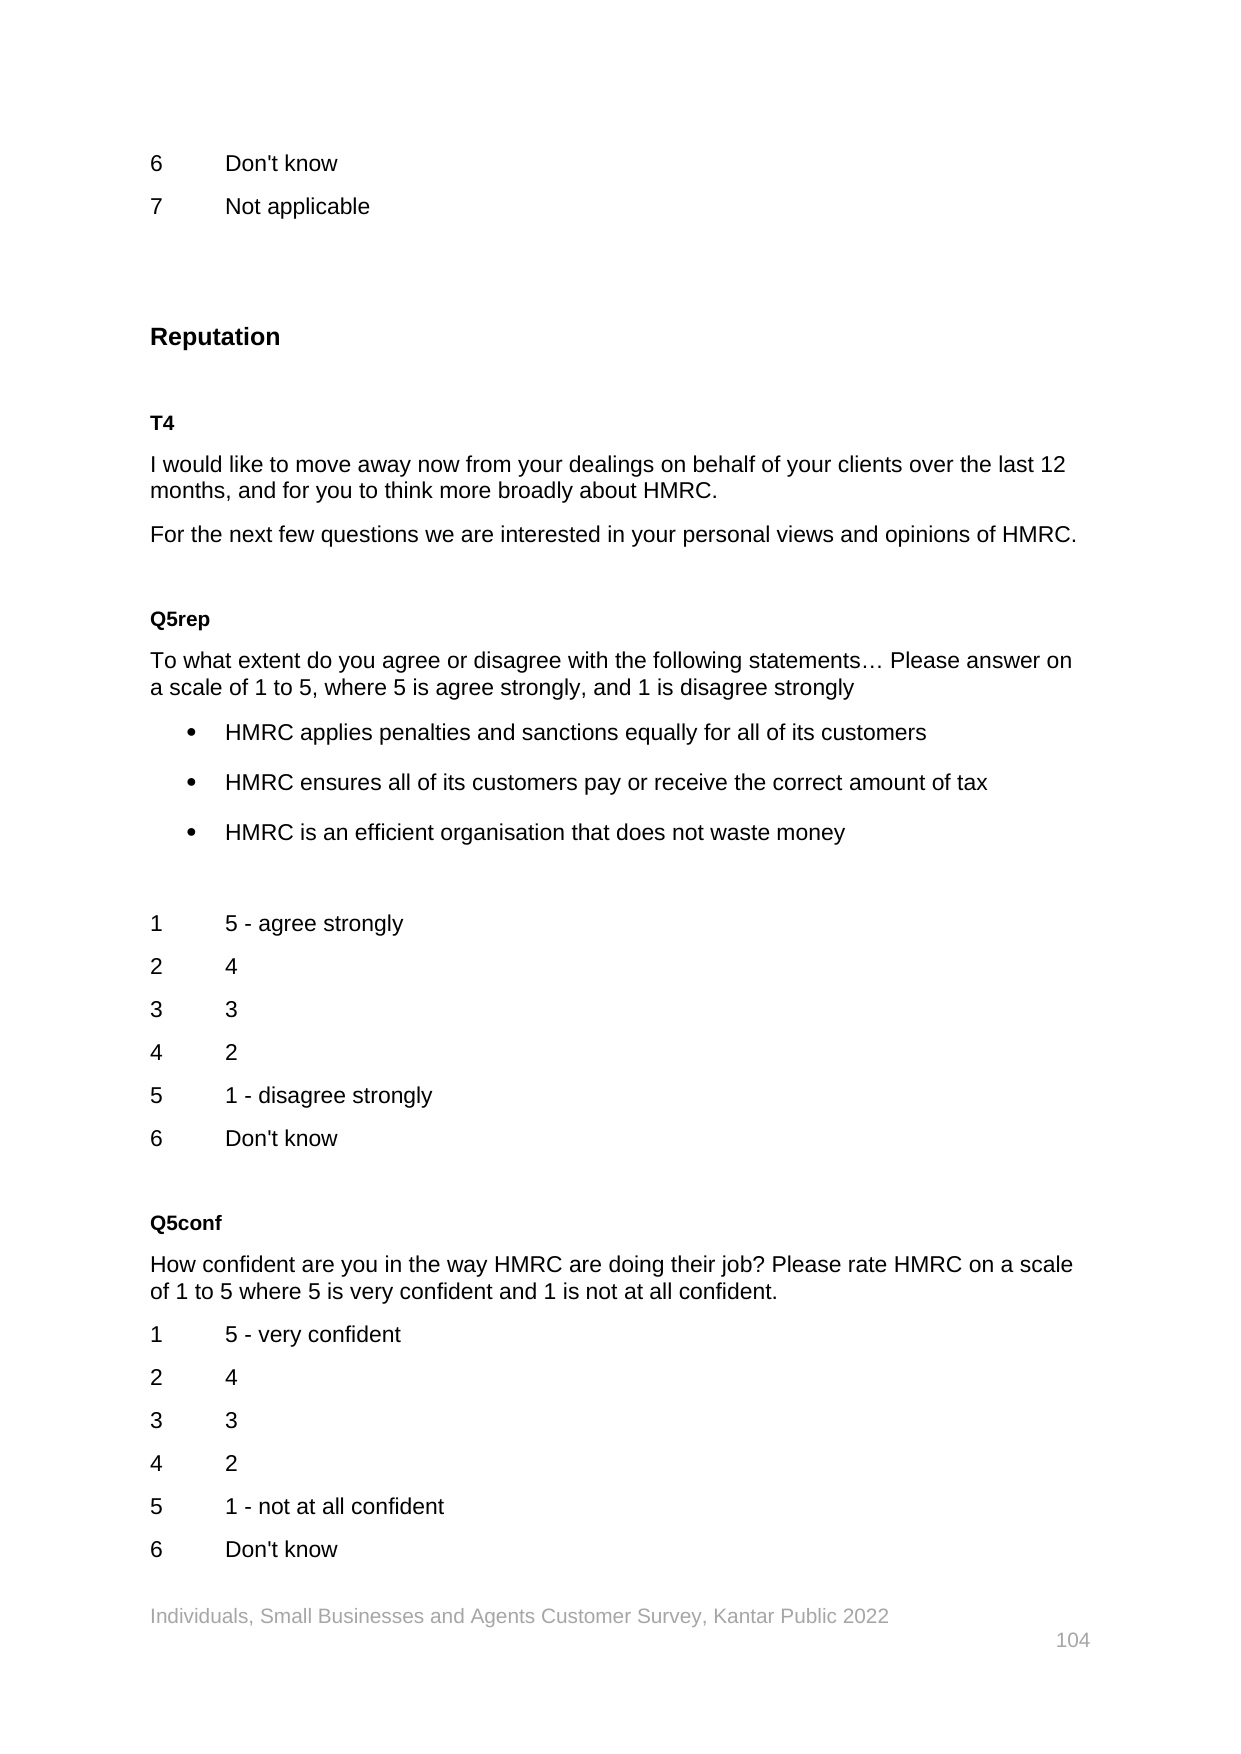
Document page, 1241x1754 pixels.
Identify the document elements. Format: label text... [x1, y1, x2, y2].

text 3 3 [150, 1407, 1090, 1433]
text 4 2 [150, 1039, 1090, 1065]
text 3 3 [150, 996, 1090, 1022]
list HMRC applies penalties and sanctions equally for all of its customers [187, 717, 1090, 746]
text To what extent do you agree or disagree with the following statements… Please answer on a scale of 1 to 5, where 5 is agree strongly, and 1 is disagree strongly [150, 647, 1090, 700]
text 2 4 [150, 1364, 1090, 1390]
text For the next few questions we are interested in your personal views and opinions of HMRC. [150, 521, 1090, 547]
text I would like to move away now from your dealings on behalf of your clients over the last 12 months, and for you to think more broadly about HMRC. [150, 451, 1090, 504]
text 5 1 - disagree strongly [150, 1082, 1090, 1108]
text 6 Don't know [150, 150, 1090, 176]
text Q5conf [150, 1211, 1090, 1235]
list HMRC is an efficient organisation that does not waste money [187, 817, 1090, 846]
text 6 Don't know [150, 1536, 1090, 1562]
text 4 2 [150, 1450, 1090, 1476]
text 5 1 - not at all confident [150, 1493, 1090, 1519]
text 2 4 [150, 953, 1090, 979]
text 1 5 - agree strongly [150, 909, 1090, 936]
text 1 5 - very confident [150, 1321, 1090, 1347]
text 6 Don't know [150, 1125, 1090, 1151]
text Reputation [150, 322, 1090, 351]
list HMRC ensures all of its customers pay or receive the correct amount of tax [187, 767, 1090, 796]
text Q5rep [150, 607, 1090, 631]
text How confident are you in the way HMRC are doing their job? Please rate HMRC on a scale of 1 to 5 where 5 is very confident and 1 is not at all confident. [150, 1251, 1090, 1304]
text T4 [150, 411, 1090, 434]
text 7 Not applicable [150, 193, 1090, 219]
